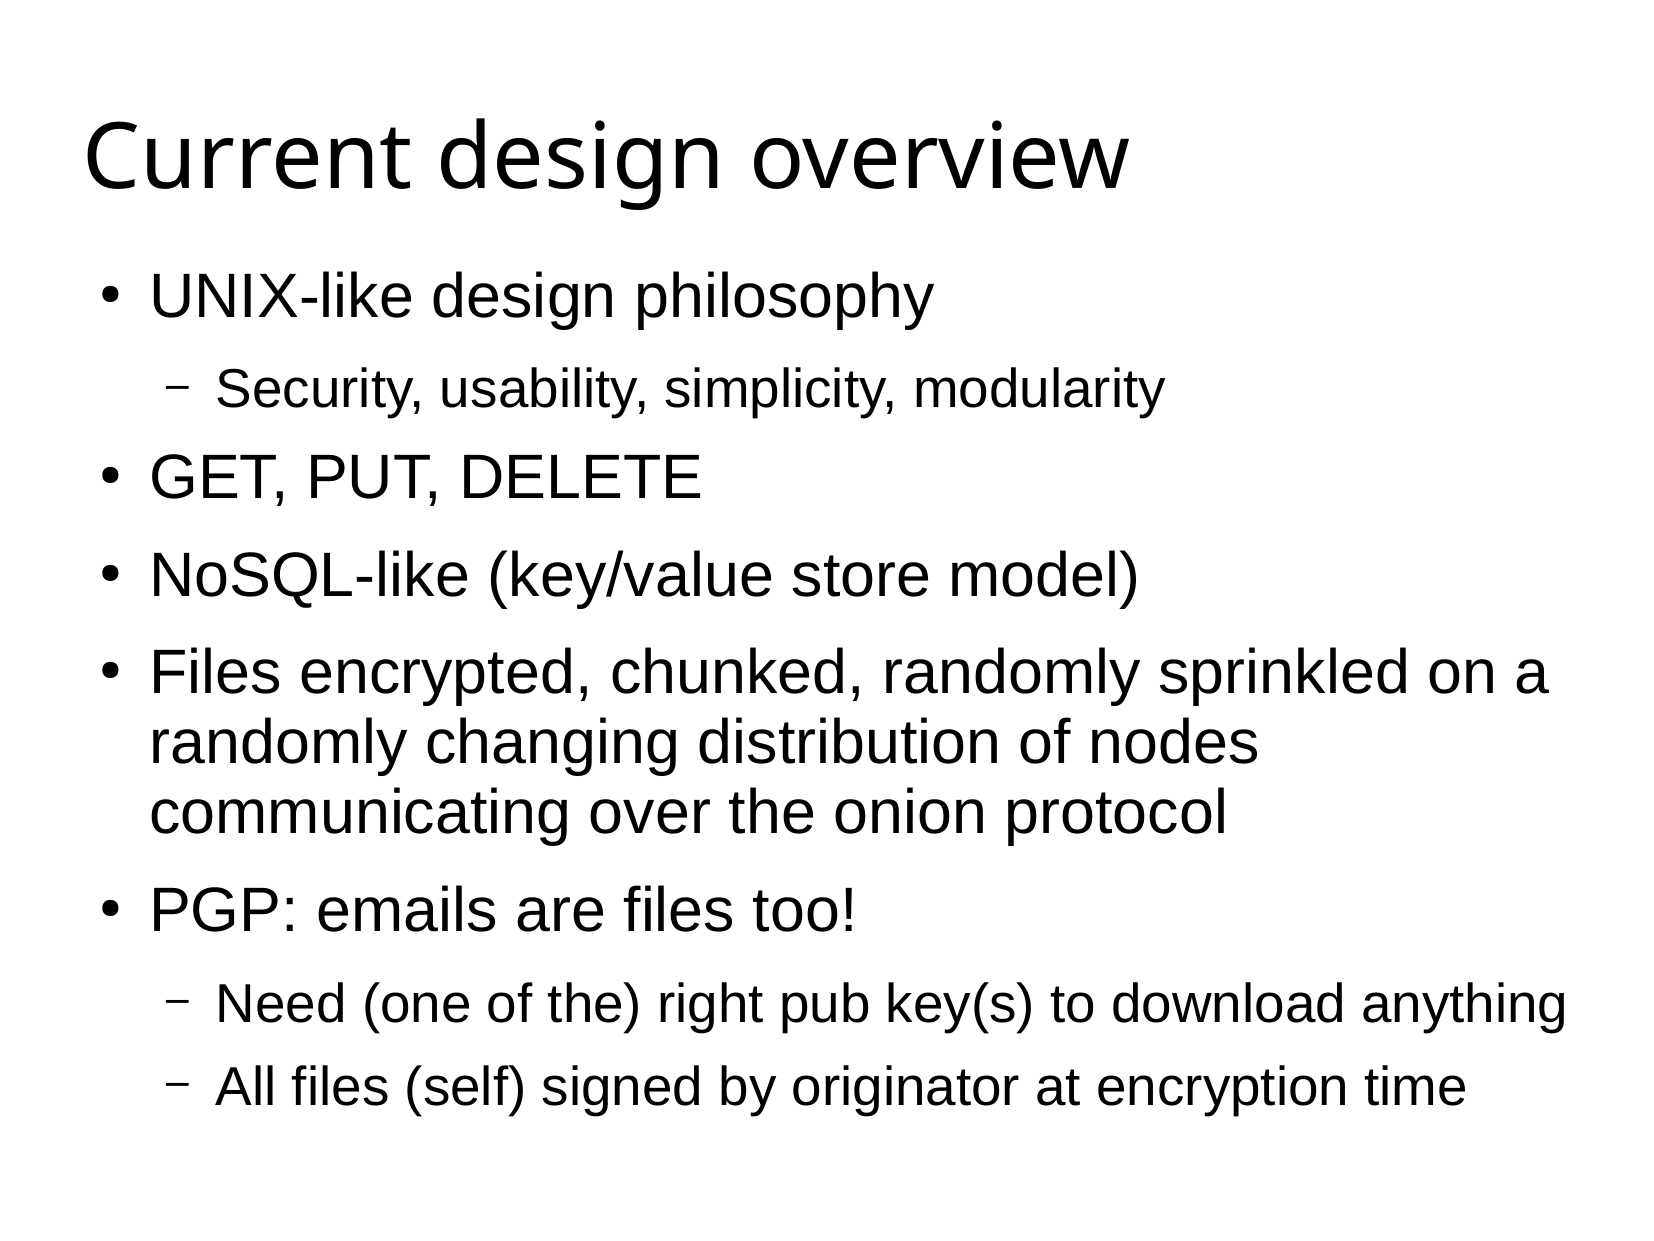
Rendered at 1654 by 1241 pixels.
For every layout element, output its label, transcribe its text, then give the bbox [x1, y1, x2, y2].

title Current design overview [82, 49, 1571, 257]
list UNIX-like design philosophy Security, usability, simplicity, modularity GET, PUT, DELETE NoSQL-like (key/value store model) Files encrypted, chunked, randomly sprinkled on a randomly changing distribution of nodes communicating over the onion protocol PGP: emails are files too! Need (one of the) right pub key(s) to download anything All files (self) signed by originator at encryption time [82, 260, 1571, 1126]
